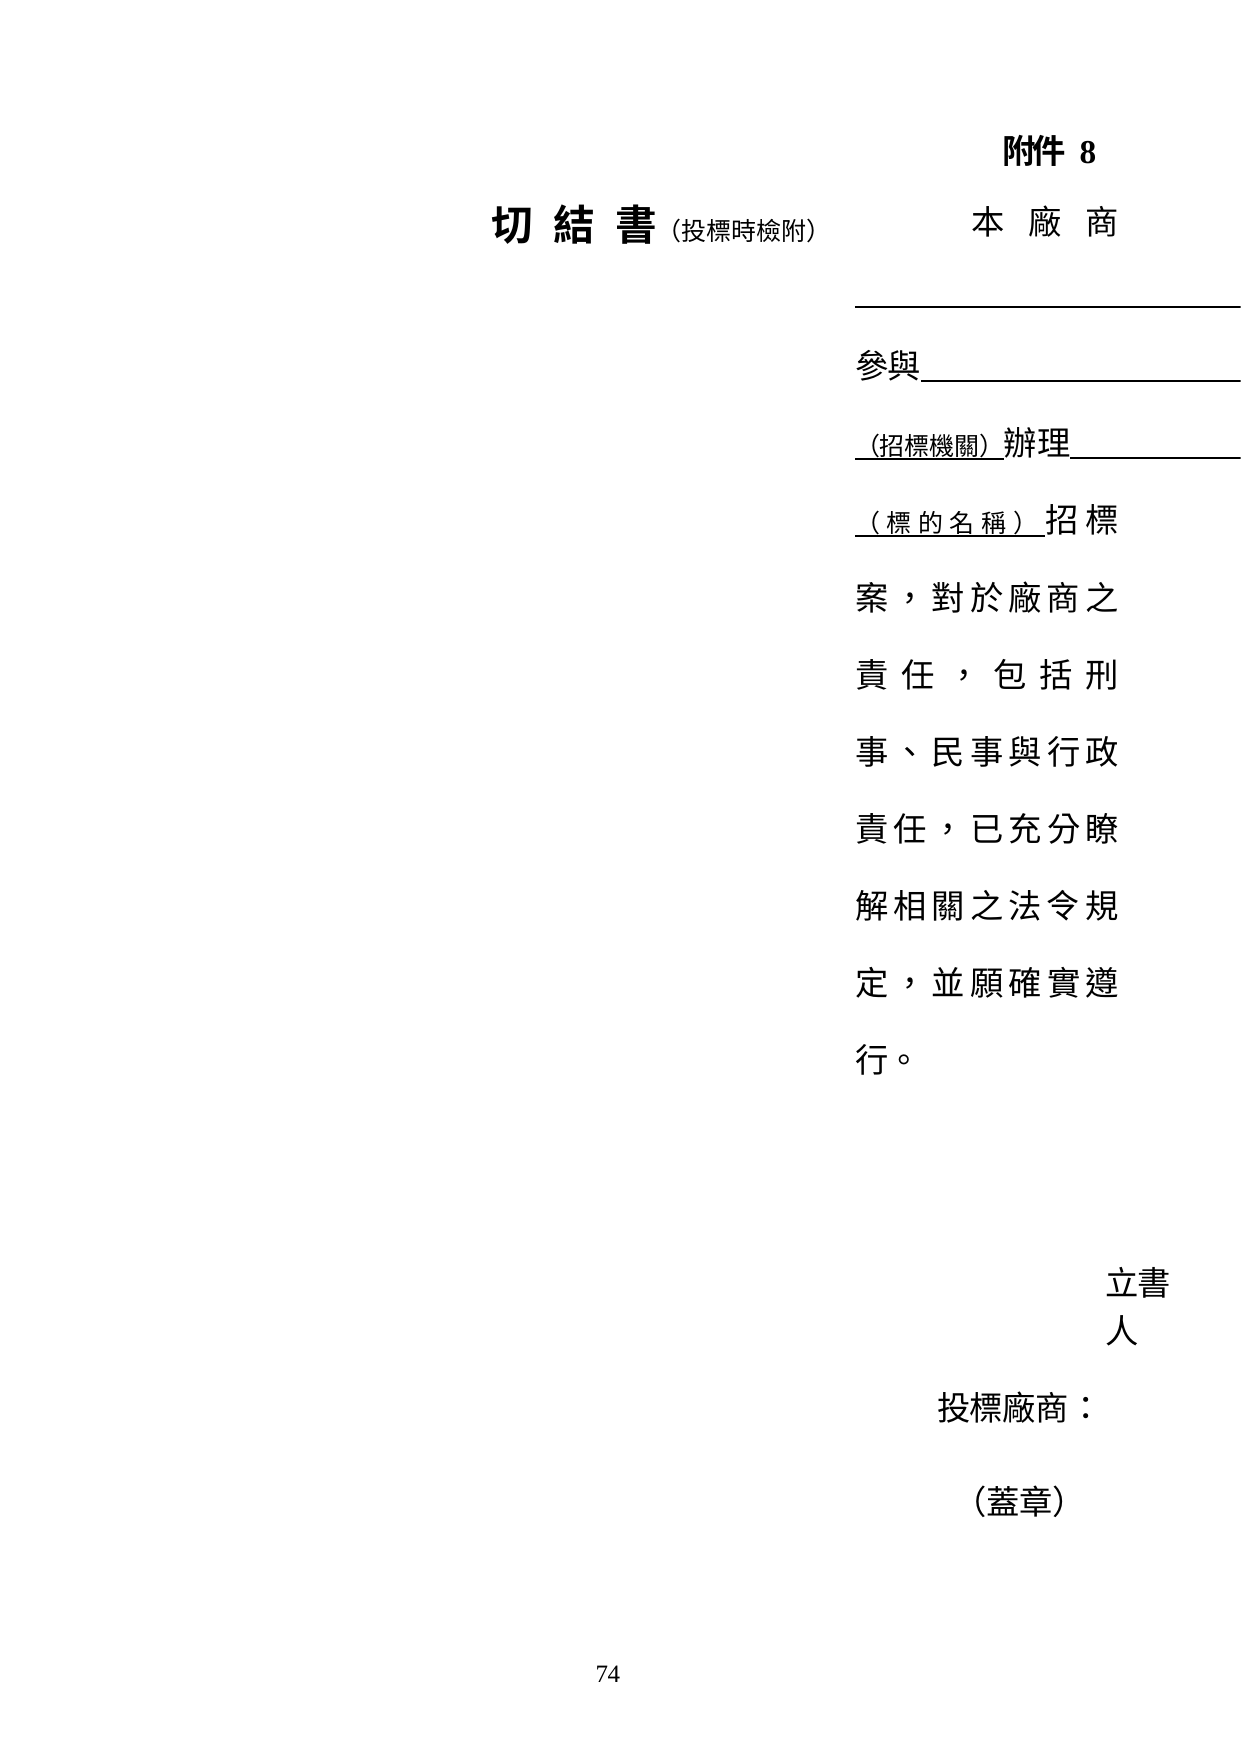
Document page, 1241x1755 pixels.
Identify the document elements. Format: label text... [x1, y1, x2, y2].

text 立書人 [1105, 1257, 1195, 1353]
text 本廠商 [855, 196, 1119, 306]
text 投標廠商： （蓋章） [845, 1382, 1195, 1524]
text 參與 （招標機關）辦理 （標的名稱）招標案，對於廠商之責任，包括刑事、民事與行政責任，已充分瞭解相關之法令規定，並願確實遵行。 [855, 308, 1119, 1082]
text 切 結 書（投標時檢附） [491, 192, 833, 253]
subtitle 附件 8 [1002, 125, 1195, 173]
